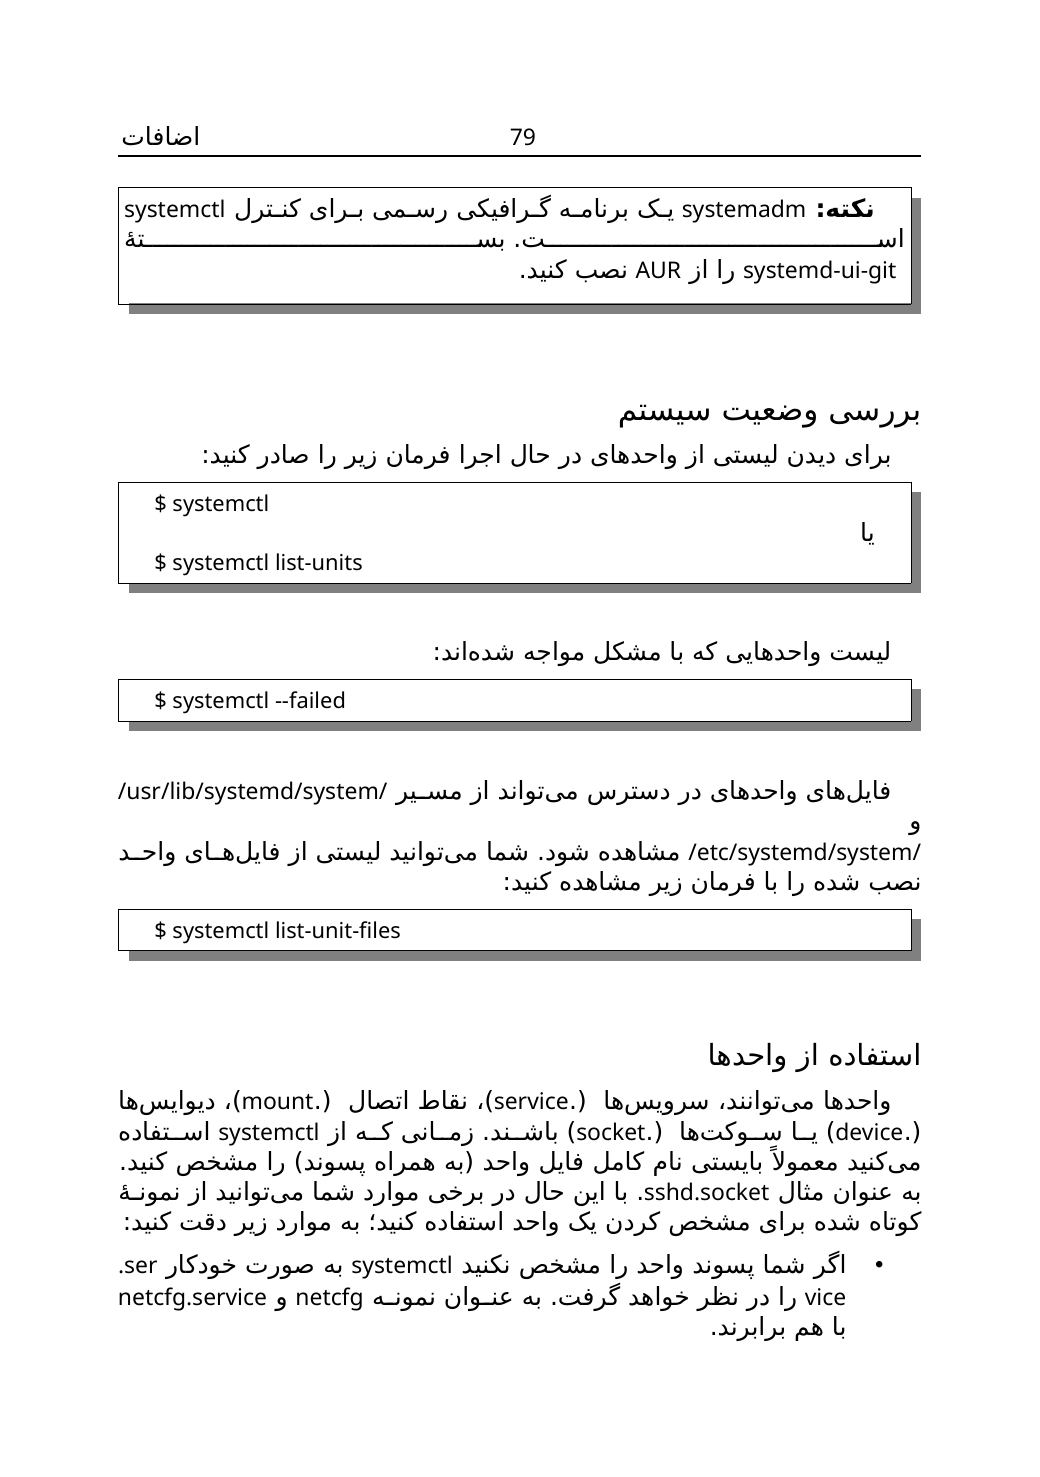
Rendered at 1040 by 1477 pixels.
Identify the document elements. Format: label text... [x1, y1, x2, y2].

table_header $ systemctl --failed [119, 680, 911, 721]
table_header $ systemctl یا $ systemctl list-units [119, 483, 911, 583]
text لیست واحدهایی که با مشکل مواجه شده‌اند: [118, 637, 921, 666]
list اگر شما پسوند واحد را مشخص نکنید systemctl به صورت خودکار ‎.service را در نظر خواهد گرفت. به عنوان نمونه netcfg و netcfg.service با هم برابرند. [118, 1249, 884, 1341]
subtitle استفاده از واحدها [118, 1039, 921, 1073]
text فایل‌های واحد‌های در دسترس می‌تواند از مسیر ‎/usr/lib/systemd/system/‎ و ‎/etc/systemd/system/‎ مشاهده شود. شما می‌توانید لیستی از فایل‌های واحد نصب شده را با فرمان زیر مشاهده کنید: [118, 775, 921, 896]
table_header $ systemctl list-unit-files [119, 910, 911, 950]
text واحد‌ها می‌توانند، سرویس‌ها (.service)، نقاط اتصال (.mount)، دیوایس‌ها (.device) یا سوکت‌ها (.socket) باشند. زمانی که از systemctl استفاده می‌کنید معمولاً بایستی نام کامل فایل واحد (به همراه پسوند) را مشخص کنید. به عنوان مثال sshd.socket. با این حال در برخی موارد شما می‌توانید از نمونهٔ کوتاه شده برای مشخص کردن یک واحد استفاده کنید؛ به موارد زیر دقت کنید: [118, 1085, 921, 1237]
subtitle بررسی وضعیت سیستم [118, 392, 921, 428]
text برای دیدن لیستی از واحدهای در حال اجرا فرمان زیر را صادر کنید: [118, 440, 921, 469]
table_header نکته: systemadm یک برنامه گرافیکی رسمی برای کنترل systemctl است. بستهٔ systemd-ui-git را از AUR نصب کنید. [119, 188, 911, 303]
